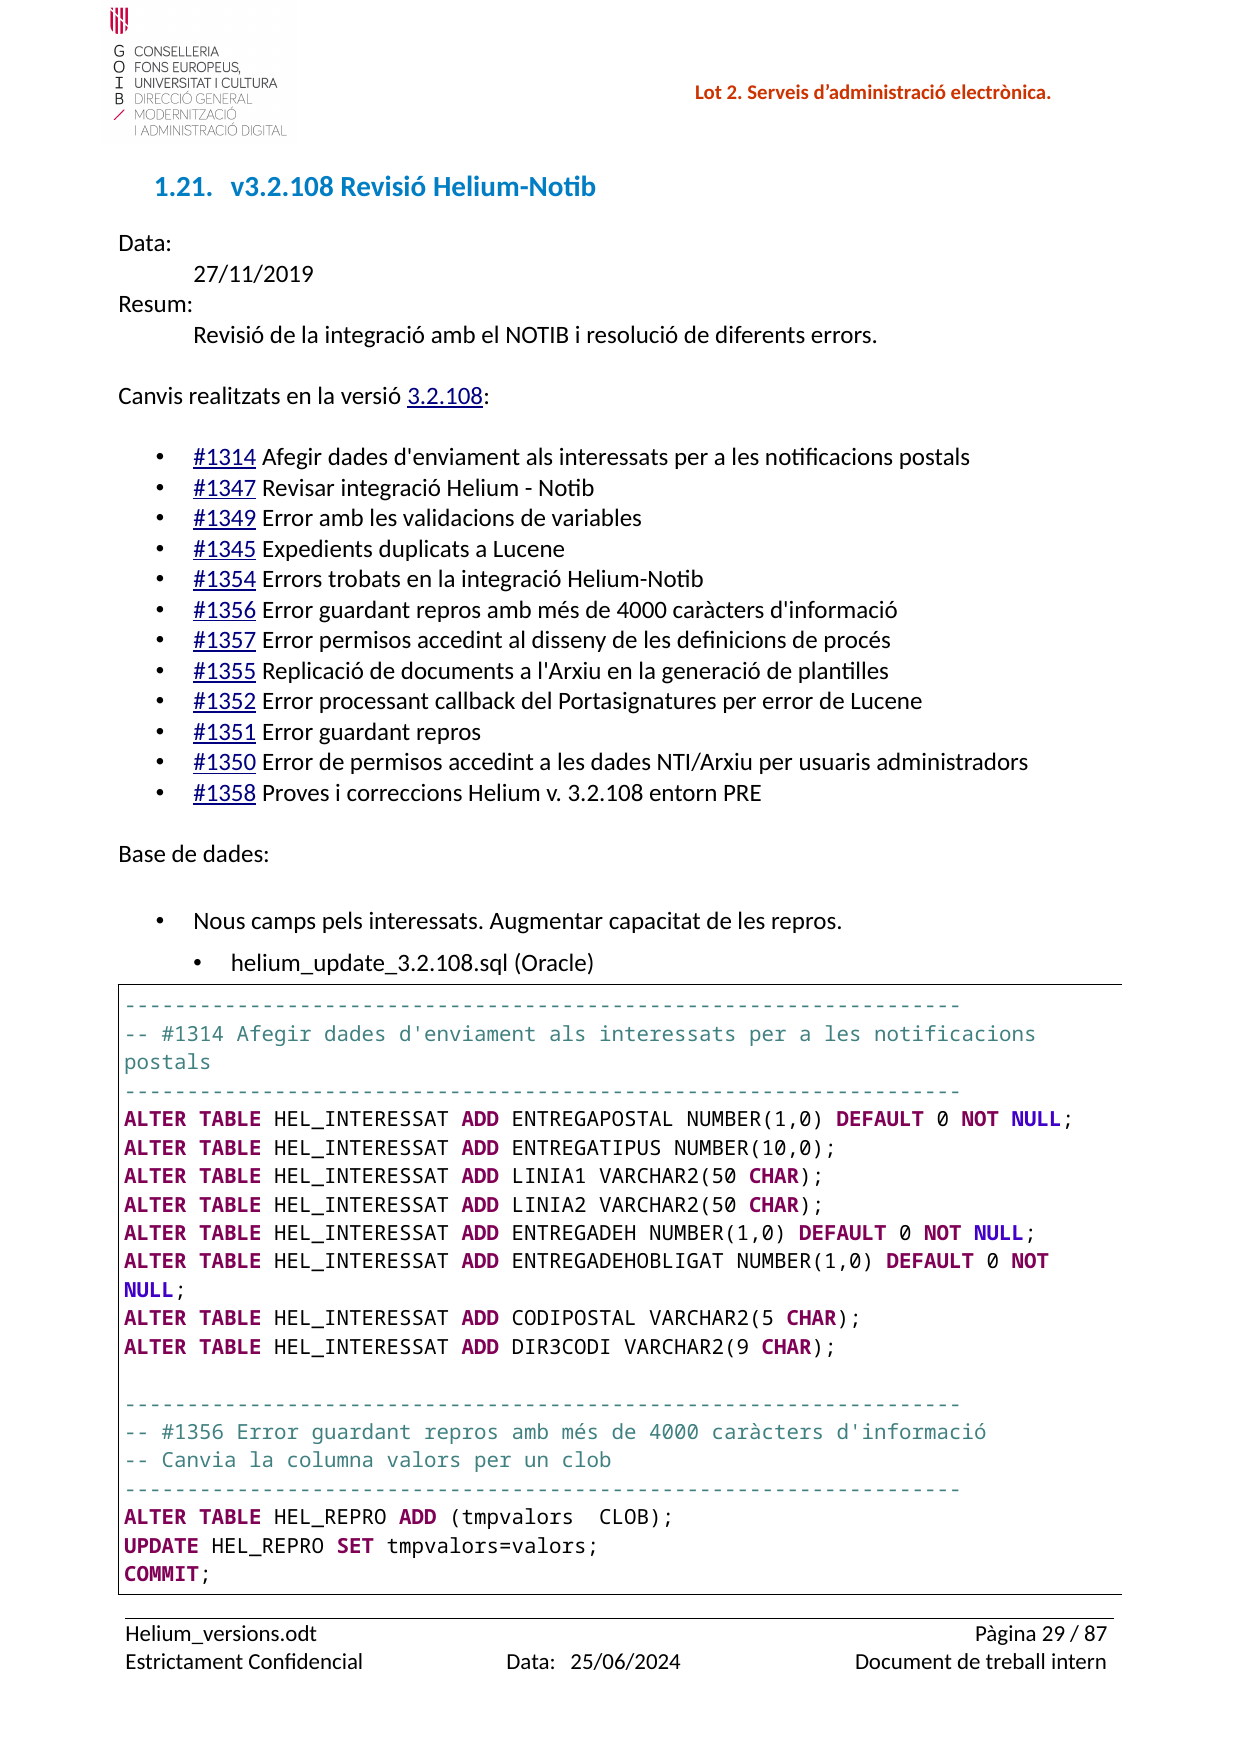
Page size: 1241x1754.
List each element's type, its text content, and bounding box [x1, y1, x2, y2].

text Revisió de la integració amb el NOTIB i resolució de diferents errors. [118, 319, 1122, 350]
list #1354 Errors trobats en la integració Helium-Notib [156, 563, 1122, 594]
text Canvis realitzats en la versió 3.2.108: [118, 380, 1122, 411]
list #1314 Afegir dades d'enviament als interessats per a les notificacions postals [156, 441, 1122, 472]
text 27/11/2019 [118, 258, 1122, 289]
subtitle v3.2.108 Revisió Helium-Notib [153, 168, 1122, 204]
list helium_update_3.2.108.sql (Oracle) [193, 947, 1122, 978]
text Resum: [118, 289, 1122, 319]
list #1358 Proves i correccions Helium v. 3.2.108 entorn PRE [156, 777, 1122, 807]
list #1350 Error de permisos accedint a les dades NTI/Arxiu per usuaris administradors [156, 746, 1122, 777]
list #1357 Error permisos accedint al disseny de les definicions de procés [156, 624, 1122, 655]
list #1351 Error guardant repros [156, 716, 1122, 746]
text Data: [118, 228, 1122, 258]
list #1355 Replicació de documents a l'Arxiu en la generació de plantilles [156, 655, 1122, 685]
picture [100, 0, 297, 144]
list #1356 Error guardant repros amb més de 4000 caràcters d'informació [156, 594, 1122, 624]
list #1352 Error processant callback del Portasignatures per error de Lucene [156, 685, 1122, 716]
table_header ------------------------------------------------------------------- -- #1314 Afegir dades d'enviament als interessats per a les notificacions postals ------------------------------------------------------------------- ALTER TABLE HEL_INTERESSAT ADD ENTREGAPOSTAL NUMBER(1,0) DEFAULT 0 NOT NULL; ALTER TABLE HEL_INTERESSAT ADD ENTREGATIPUS NUMBER(10,0); ALTER TABLE HEL_INTERESSAT ADD LINIA1 VARCHAR2(50 CHAR); ALTER TABLE HEL_INTERESSAT ADD LINIA2 VARCHAR2(50 CHAR); ALTER TABLE HEL_INTERESSAT ADD ENTREGADEH NUMBER(1,0) DEFAULT 0 NOT NULL; ALTER TABLE HEL_INTERESSAT ADD ENTREGADEHOBLIGAT NUMBER(1,0) DEFAULT 0 NOT NULL; ALTER TABLE HEL_INTERESSAT ADD CODIPOSTAL VARCHAR2(5 CHAR); ALTER TABLE HEL_INTERESSAT ADD DIR3CODI VARCHAR2(9 CHAR); ------------------------------------------------------------------- -- #1356 Error guardant repros amb més de 4000 caràcters d'informació -- Canvia la columna valors per un clob ------------------------------------------------------------------- ALTER TABLE HEL_REPRO ADD (tmpvalors CLOB); UPDATE HEL_REPRO SET tmpvalors=valors; COMMIT; [119, 985, 1122, 1593]
text Base de dades: [118, 838, 1122, 868]
list Nous camps pels interessats. Augmentar capacitat de les repros. [156, 905, 1122, 936]
list #1347 Revisar integració Helium - Notib [156, 472, 1122, 502]
list #1345 Expedients duplicats a Lucene [156, 533, 1122, 563]
list #1349 Error amb les validacions de variables [156, 502, 1122, 533]
